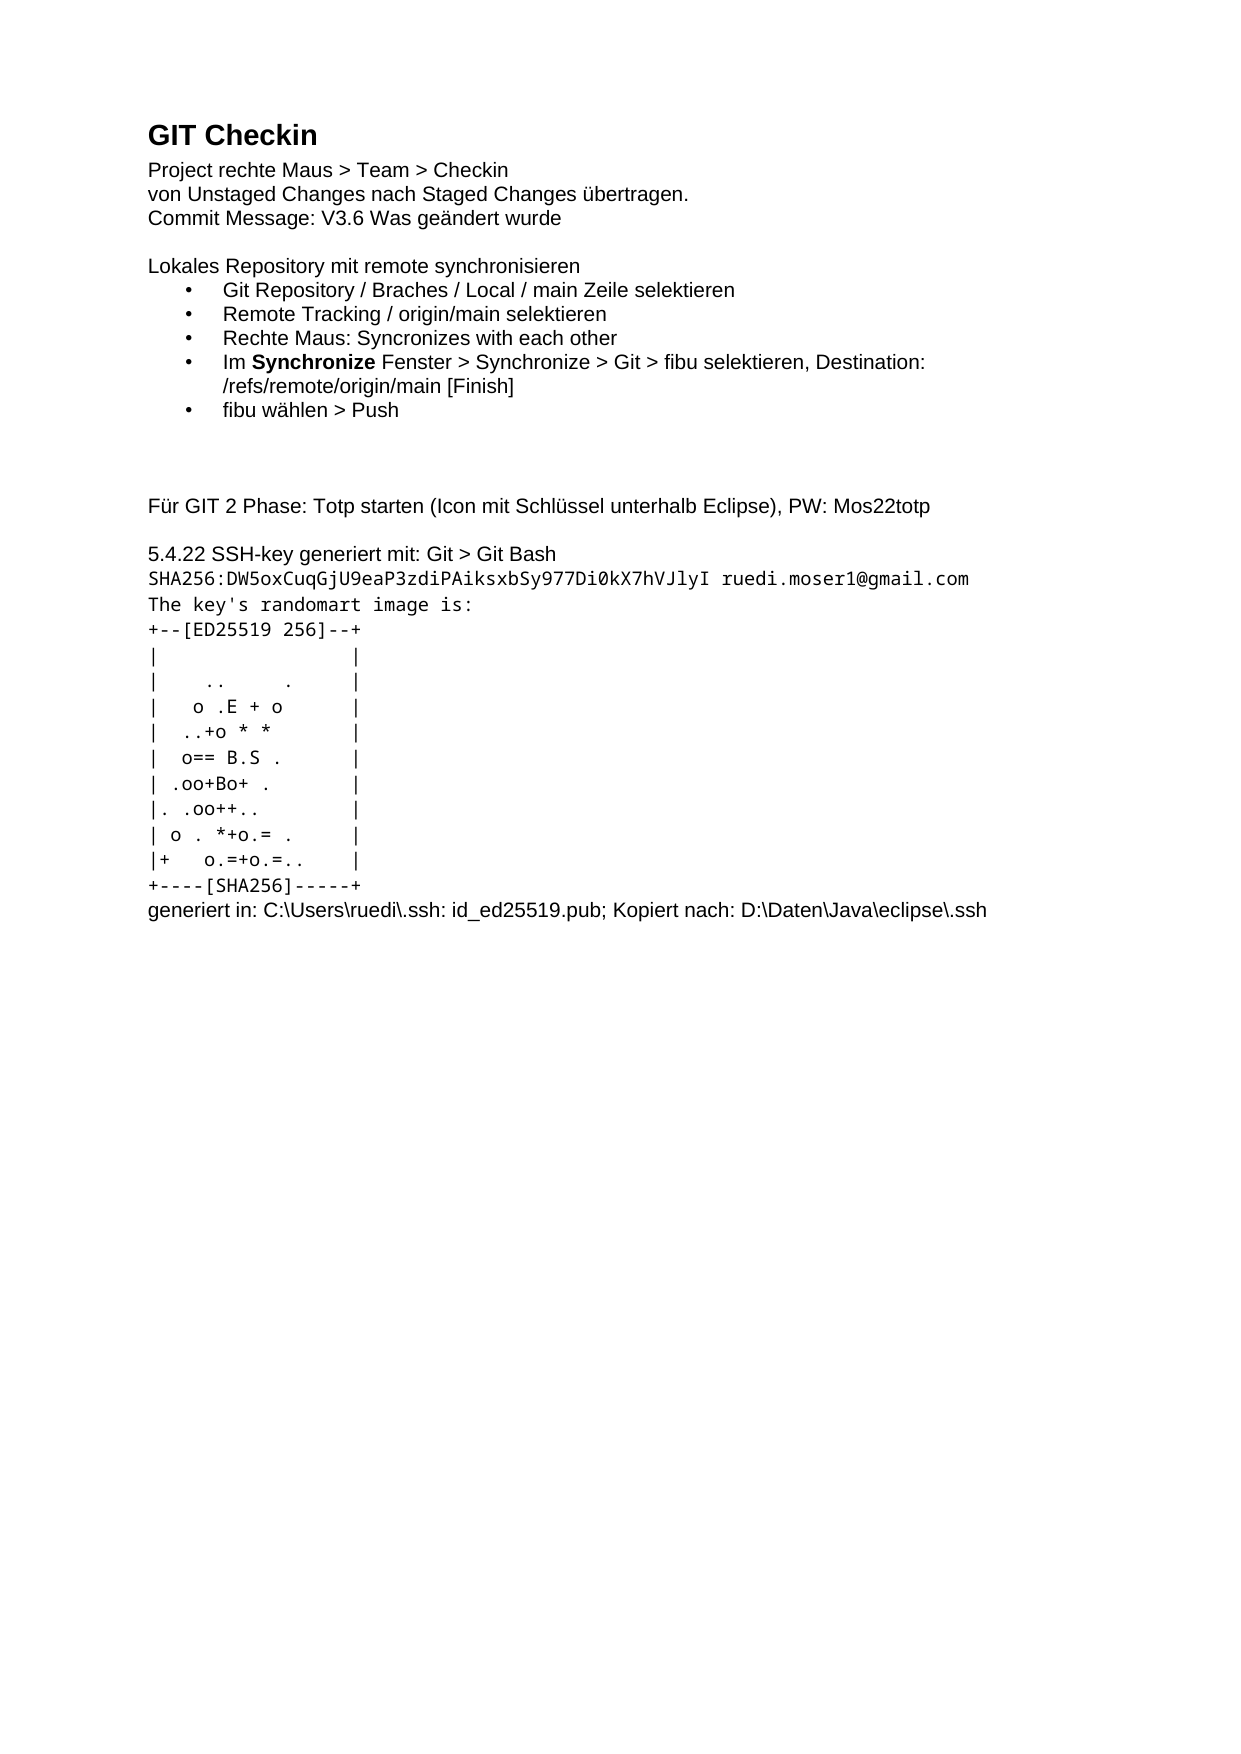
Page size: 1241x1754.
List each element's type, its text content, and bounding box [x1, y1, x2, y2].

text +--[ED25519 256]--+ [148, 617, 1122, 642]
text Commit Message: V3.6 Was geändert wurde [148, 206, 1122, 230]
text | .oo+Bo+ . | [148, 770, 1122, 795]
list Rechte Maus: Syncronizes with each other [185, 326, 1122, 350]
text | o== B.S . | [148, 744, 1122, 770]
text Lokales Repository mit remote synchronisieren [148, 254, 1122, 278]
list Git Repository / Braches / Local / main Zeile selektieren [185, 278, 1122, 302]
text | ..+o * * | [148, 719, 1122, 744]
text Für GIT 2 Phase: Totp starten (Icon mit Schlüssel unterhalb Eclipse), PW: Mos22totp [148, 494, 1122, 518]
text | .. . | [148, 668, 1122, 693]
subtitle GIT Checkin [148, 118, 1122, 152]
list Im Synchronize Fenster > Synchronize > Git > fibu selektieren, Destination: /refs/remote/origin/main [Finish] [185, 350, 1122, 398]
list Remote Tracking / origin/main selektieren [185, 302, 1122, 326]
text | o .E + o | [148, 693, 1122, 719]
list fibu wählen > Push [185, 398, 1122, 422]
text generiert in: C:\Users\ruedi\.ssh: id_ed25519.pub; Kopiert nach: D:\Daten\Java\eclipse\.ssh [148, 897, 1122, 921]
text |. .oo++.. | [148, 795, 1122, 821]
text Project rechte Maus > Team > Checkin [148, 158, 1122, 182]
text SHA256:DW5oxCuqGjU9eaP3zdiPAiksxbSy977Di0kX7hVJlyI ruedi.moser1@gmail.com [148, 566, 1122, 591]
text +----[SHA256]-----+ [148, 872, 1122, 897]
text 5.4.22 SSH-key generiert mit: Git > Git Bash [148, 542, 1122, 566]
text The key's randomart image is: [148, 591, 1122, 617]
text von Unstaged Changes nach Staged Changes übertragen. [148, 182, 1122, 206]
text |+ o.=+o.=.. | [148, 846, 1122, 872]
text | | [148, 642, 1122, 668]
text | o . *+o.= . | [148, 821, 1122, 846]
